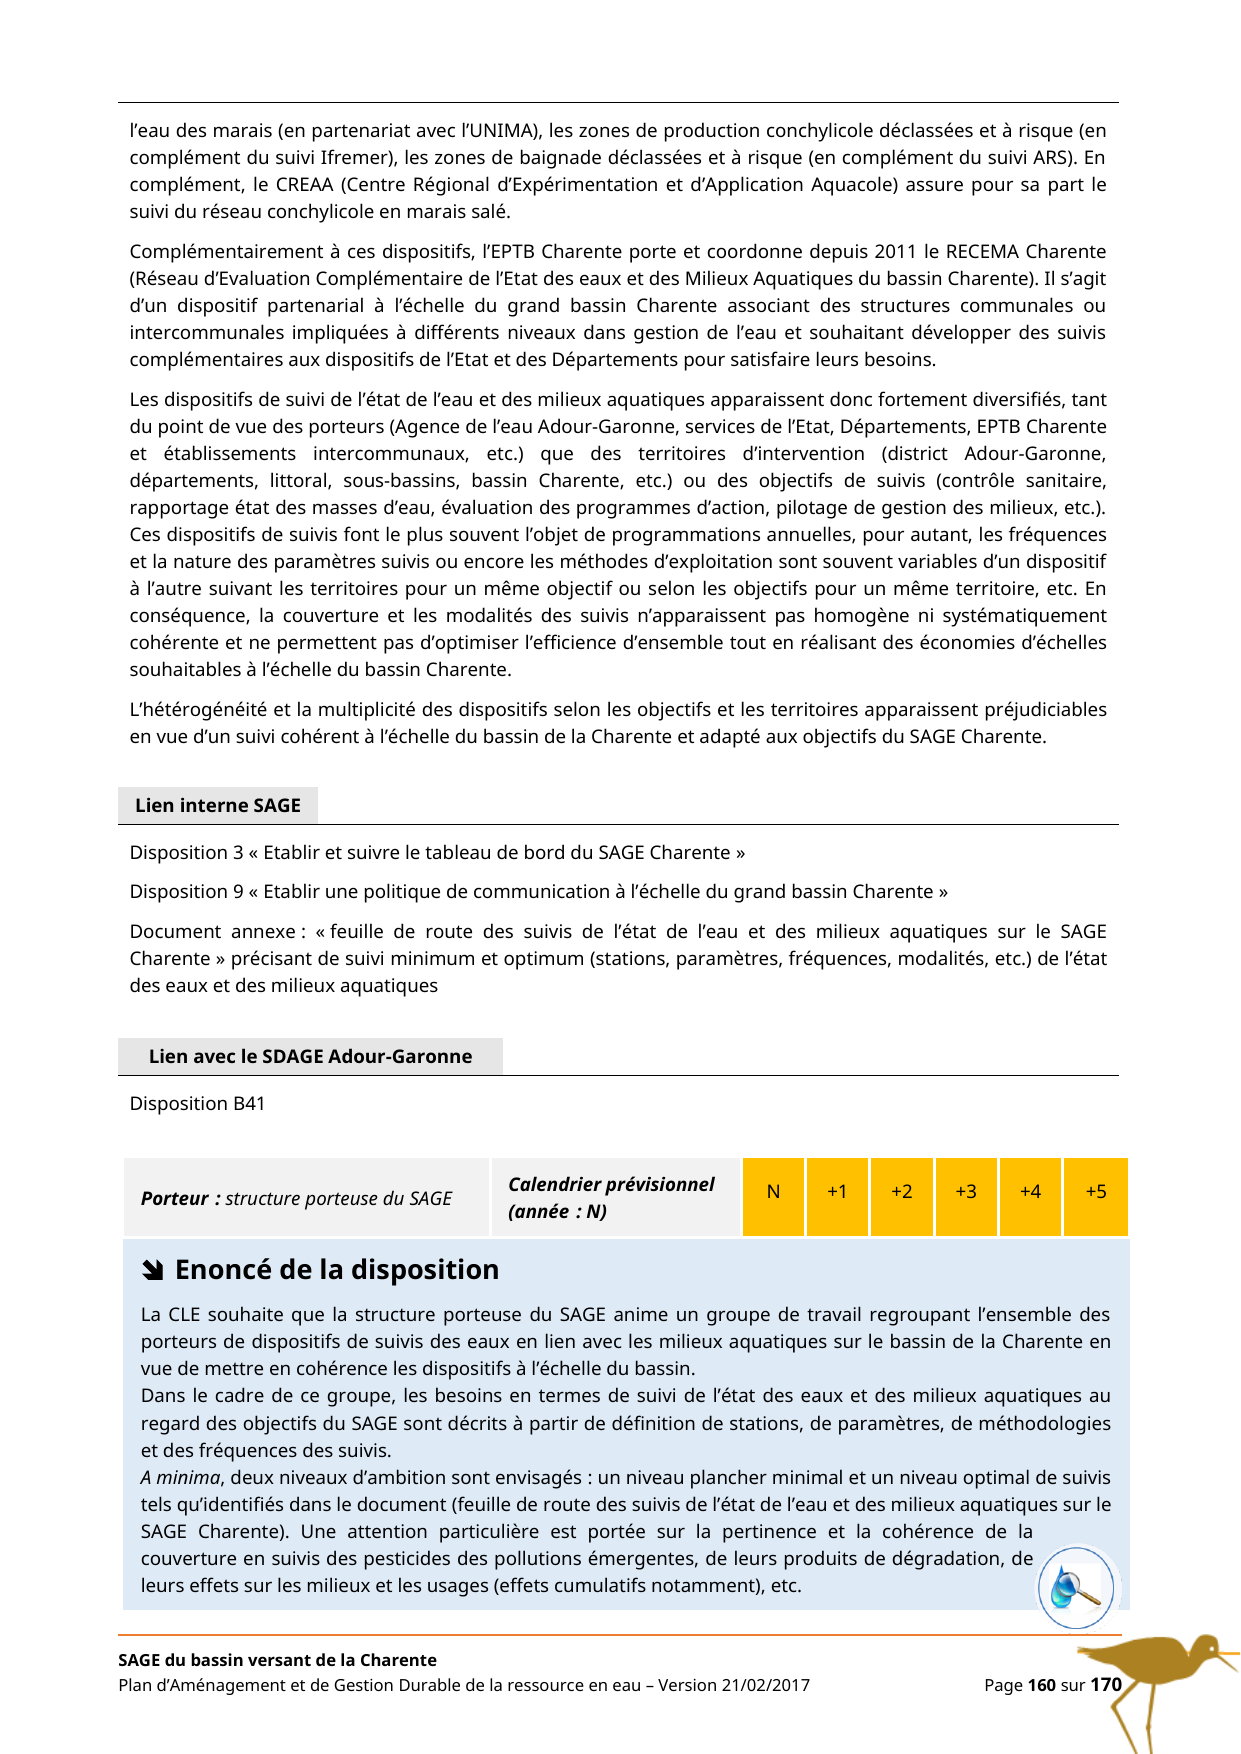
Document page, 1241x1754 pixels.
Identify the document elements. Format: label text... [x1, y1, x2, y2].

table_cell Disposition B41 [118, 1076, 1119, 1155]
table_cell +3 [936, 1158, 997, 1236]
table_cell l’eau des marais (en partenariat avec l’UNIMA), les zones de production conchylicole déclassées et à risque (en complément du suivi Ifremer), les zones de baignade déclassées et à risque (en complément du suivi ARS). En complément, le CREAA (Centre Régional d’Expérimentation et d’Application Aquacole) assure pour sa part le suivi du réseau conchylicole en marais salé. Complémentairement à ces dispositifs, l’EPTB Charente porte et coordonne depuis 2011 le RECEMA Charente (Réseau d’Evaluation Complémentaire de l’Etat des eaux et des Milieux Aquatiques du bassin Charente). Il s’agit d’un dispositif partenarial à l’échelle du grand bassin Charente associant des structures communales ou intercommunales impliquées à différents niveaux dans gestion de l’eau et souhaitant développer des suivis complémentaires aux dispositifs de l’Etat et des Départements pour satisfaire leurs besoins. Les dispositifs de suivi de l’état de l’eau et des milieux aquatiques apparaissent donc fortement diversifiés, tant du point de vue des porteurs (Agence de l’eau Adour-Garonne, services de l’Etat, Départements, EPTB Charente et établissements intercommunaux, etc.) que des territoires d’intervention (district Adour-Garonne, départements, littoral, sous-bassins, bassin Charente, etc.) ou des objectifs de suivis (contrôle sanitaire, rapportage état des masses d’eau, évaluation des programmes d’action, pilotage de gestion des milieux, etc.). Ces dispositifs de suivis font le plus souvent l’objet de programmations annuelles, pour autant, les fréquences et la nature des paramètres suivis ou encore les méthodes d’exploitation sont souvent variables d’un dispositif à l’autre suivant les territoires pour un même objectif ou selon les objectifs pour un même territoire, etc. En conséquence, la couverture et les modalités des suivis n’apparaissent pas homogène ni systématiquement cohérente et ne permettent pas d’optimiser l’efficience d’ensemble tout en réalisant des économies d’échelles souhaitables à l’échelle du bassin Charente. L’hétérogénéité et la multiplicité des dispositifs selon les objectifs et les territoires apparaissent préjudiciables en vue d’un suivi cohérent à l’échelle du bassin de la Charente et adapté aux objectifs du SAGE Charente. [118, 103, 1119, 787]
table_cell Lien interne SAGE [118, 787, 318, 824]
table_cell [1119, 1038, 1130, 1075]
table_cell [1119, 824, 1130, 1038]
table_cell Lien avec le SDAGE Adour-Garonne [118, 1038, 503, 1075]
table_cell [1119, 1075, 1130, 1155]
table_cell  Enoncé de la disposition La CLE souhaite que la structure porteuse du SAGE anime un groupe de travail regroupant l’ensemble des porteurs de dispositifs de suivis des eaux en lien avec les milieux aquatiques sur le bassin de la Charente en vue de mettre en cohérence les dispositifs à l’échelle du bassin. Dans le cadre de ce groupe, les besoins en termes de suivi de l’état des eaux et des milieux aquatiques au regard des objectifs du SAGE sont décrits à partir de définition de stations, de paramètres, de méthodologies et des fréquences des suivis. A minima, deux niveaux d’ambition sont envisagés : un niveau plancher minimal et un niveau optimal de suivis tels qu’identifiés dans le document (feuille de route des suivis de l’état de l’eau et des milieux aquatiques sur le SAGE Charente). Une attention particulière est portée sur la pertinence et la cohérence de la couverture en suivis des pesticides des pollutions émergentes, de leurs produits de dégradation, de leurs effets sur les milieux et les usages (effets cumulatifs notamment), etc. [123, 1239, 1130, 1610]
table_cell [1119, 787, 1130, 824]
table_cell [318, 787, 1119, 824]
table_cell N [743, 1158, 804, 1236]
table_cell +5 [1064, 1158, 1128, 1236]
table_cell Porteur : structure porteuse du SAGE [124, 1158, 489, 1236]
table_cell [1119, 102, 1130, 787]
table_cell [503, 1038, 1119, 1075]
table_cell Disposition 3 « Etablir et suivre le tableau de bord du SAGE Charente » Disposition 9 « Etablir une politique de communication à l’échelle du grand bassin Charente » Document annexe : « feuille de route des suivis de l’état de l’eau et des milieux aquatiques sur le SAGE Charente » précisant de suivi minimum et optimum (stations, paramètres, fréquences, modalités, etc.) de l’état des eaux et des milieux aquatiques [118, 825, 1119, 1038]
table_cell [118, 1236, 123, 1610]
table_cell Calendrier prévisionnel (année : N) [492, 1158, 740, 1236]
table_cell +1 [807, 1158, 868, 1236]
table_cell +2 [871, 1158, 933, 1236]
table_cell +4 [1000, 1158, 1061, 1236]
